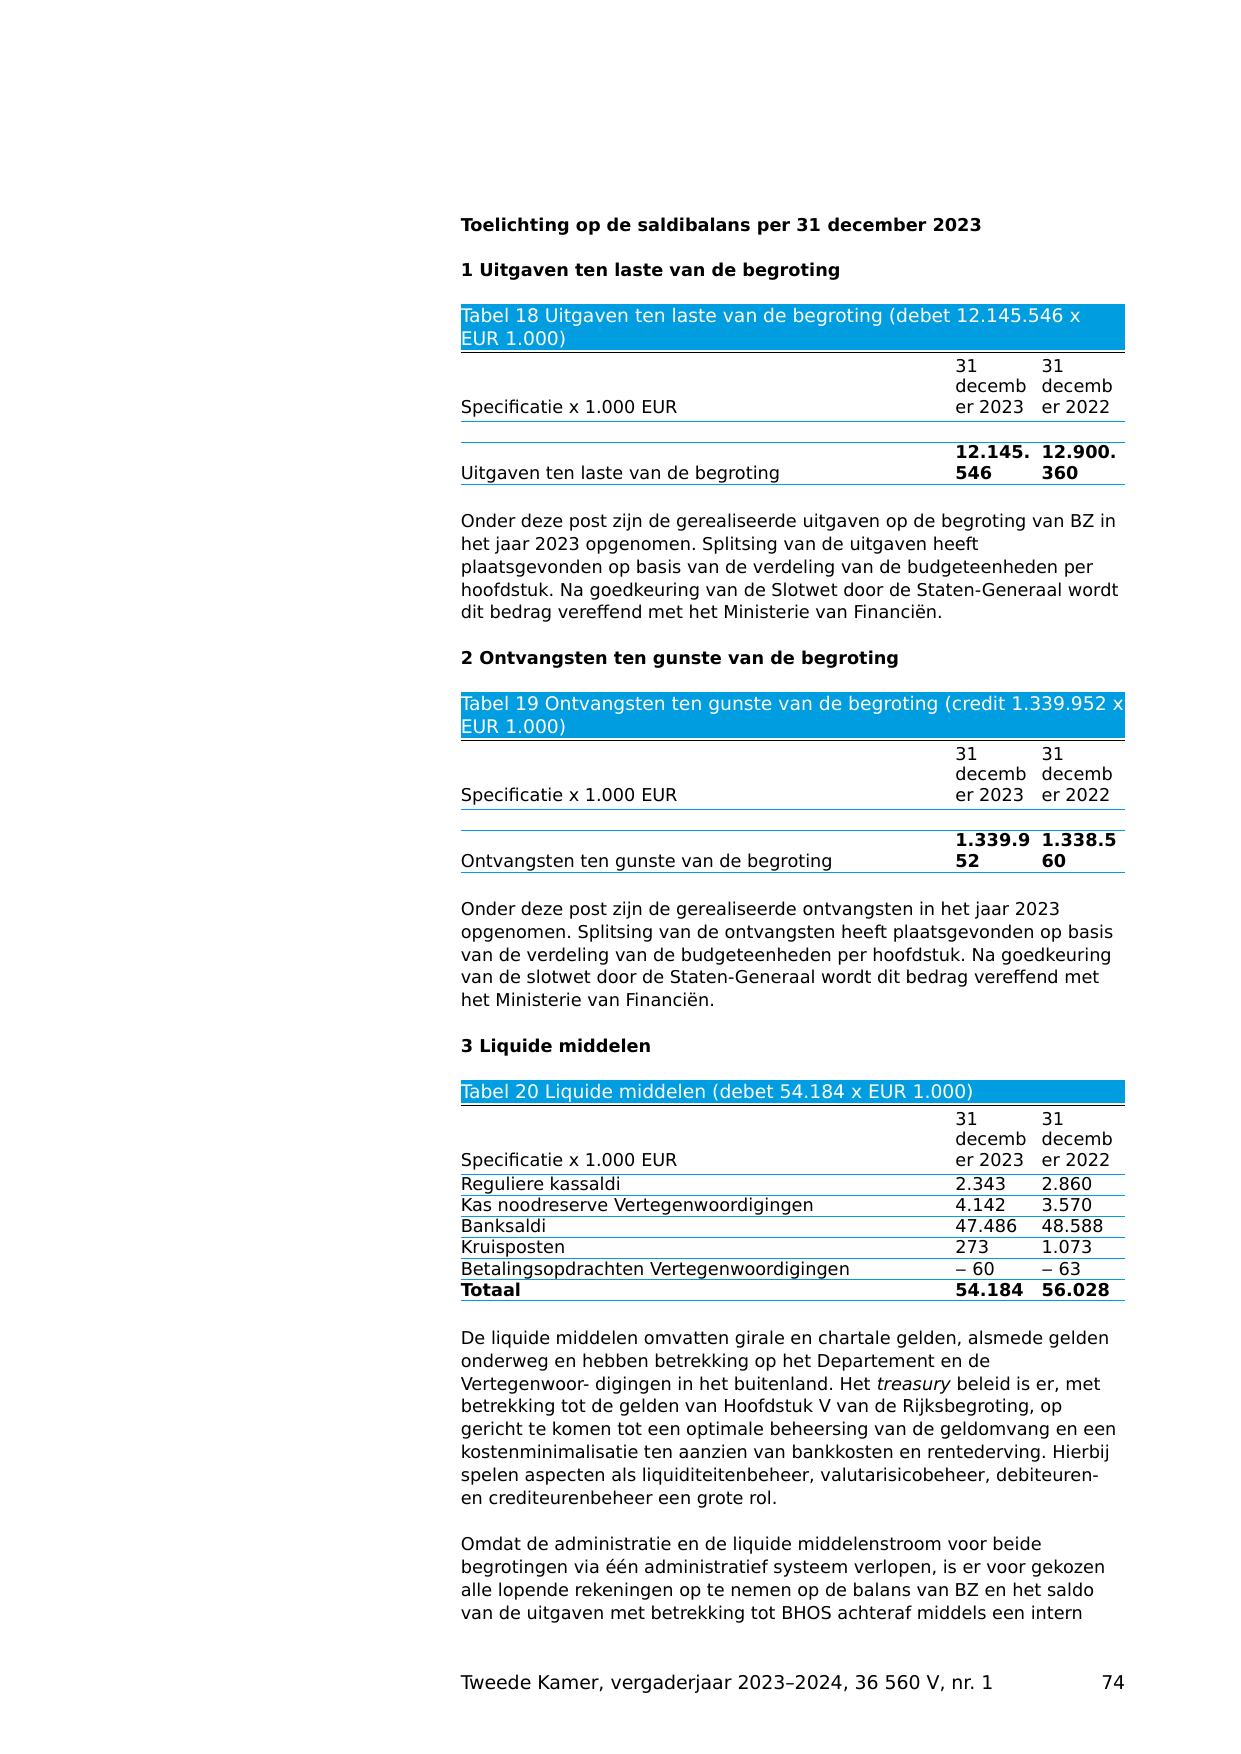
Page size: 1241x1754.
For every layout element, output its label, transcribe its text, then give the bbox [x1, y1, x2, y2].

table_cell Totaal [461, 1280, 952, 1300]
table_cell 31 december 2023 [952, 1106, 1038, 1173]
table_cell ‒ 63 [1039, 1259, 1125, 1279]
table_cell [461, 422, 952, 442]
table_cell Betalingsopdrachten Vertegenwoordigingen [461, 1259, 952, 1279]
table_cell 31 december 2023 [952, 741, 1038, 808]
text Omdat de administratie en de liquide middelenstroom voor beide begrotingen via één administratief systeem verlopen, is er voor gekozen alle lopende rekeningen op te nemen op de balans van BZ en het saldo van de uitgaven met betrekking tot BHOS achteraf middels een intern [461, 1532, 1125, 1624]
table_cell 1.338.560 [1039, 831, 1125, 871]
table_cell Specificatie x 1.000 EUR [461, 353, 952, 421]
table_cell Kas noodreserve Vertegenwoordigingen [461, 1196, 952, 1216]
table_cell 2.860 [1039, 1175, 1125, 1194]
table_cell 31 december 2023 [952, 353, 1038, 421]
table_cell [1039, 422, 1125, 442]
text 3 Liquide middelen [461, 1034, 1125, 1057]
table_cell 273 [952, 1238, 1038, 1258]
table_cell 47.486 [952, 1217, 1038, 1237]
text Toelichting op de saldibalans per 31 december 2023 [461, 213, 1125, 236]
table_cell 4.142 [952, 1196, 1038, 1216]
table_cell 2.343 [952, 1175, 1038, 1194]
table_cell 31 december 2022 [1039, 741, 1125, 808]
table_cell Kruisposten [461, 1238, 952, 1258]
table_cell [1039, 810, 1125, 829]
table_cell Specificatie x 1.000 EUR [461, 1106, 952, 1173]
table_cell Uitgaven ten laste van de begroting [461, 443, 952, 483]
table_cell Ontvangsten ten gunste van de begroting [461, 831, 952, 871]
table_cell 1.339.952 [952, 831, 1038, 871]
text De liquide middelen omvatten girale en chartale gelden, alsmede gelden onderweg en hebben betrekking op het Departement en de Vertegenwoor- digingen in het buitenland. Het treasury beleid is er, met betrekking tot de gelden van Hoofdstuk V van de Rijksbegroting, op gericht te komen tot een optimale beheersing van de geldomvang en een kostenminimalisatie ten aanzien van bankkosten en rentederving. Hierbij spelen aspecten als liquiditeitenbeheer, valutarisicobeheer, debiteuren- en crediteurenbeheer een grote rol. [461, 1326, 1125, 1509]
table_cell ‒ 60 [952, 1259, 1038, 1279]
table_cell Reguliere kassaldi [461, 1175, 952, 1194]
table_cell 56.028 [1039, 1280, 1125, 1300]
table_cell 48.588 [1039, 1217, 1125, 1237]
table_cell [952, 810, 1038, 829]
table_cell 3.570 [1039, 1196, 1125, 1216]
table_cell Specificatie x 1.000 EUR [461, 741, 952, 808]
table_cell 12.900.360 [1039, 443, 1125, 483]
table_cell 1.073 [1039, 1238, 1125, 1258]
table_cell [461, 810, 952, 829]
table_cell [952, 422, 1038, 442]
table_cell 54.184 [952, 1280, 1038, 1300]
text Onder deze post zijn de gerealiseerde uitgaven op de begroting van BZ in het jaar 2023 opgenomen. Splitsing van de uitgaven heeft plaatsgevonden op basis van de verdeling van de budgeteenheden per hoofdstuk. Na goedkeuring van de Slotwet door de Staten-Generaal wordt dit bedrag vereffend met het Ministerie van Financiën. [461, 509, 1125, 623]
table_cell Banksaldi [461, 1217, 952, 1237]
table_cell 12.145.546 [952, 443, 1038, 483]
table_cell 31 december 2022 [1039, 1106, 1125, 1173]
table_cell 31 december 2022 [1039, 353, 1125, 421]
text 1 Uitgaven ten laste van de begroting [461, 258, 1125, 281]
text 2 Ontvangsten ten gunste van de begroting [461, 646, 1125, 669]
text Onder deze post zijn de gerealiseerde ontvangsten in het jaar 2023 opgenomen. Splitsing van de ontvangsten heeft plaatsgevonden op basis van de verdeling van de budgeteenheden per hoofdstuk. Na goedkeuring van de slotwet door de Staten-Generaal wordt dit bedrag vereffend met het Ministerie van Financiën. [461, 897, 1125, 1011]
